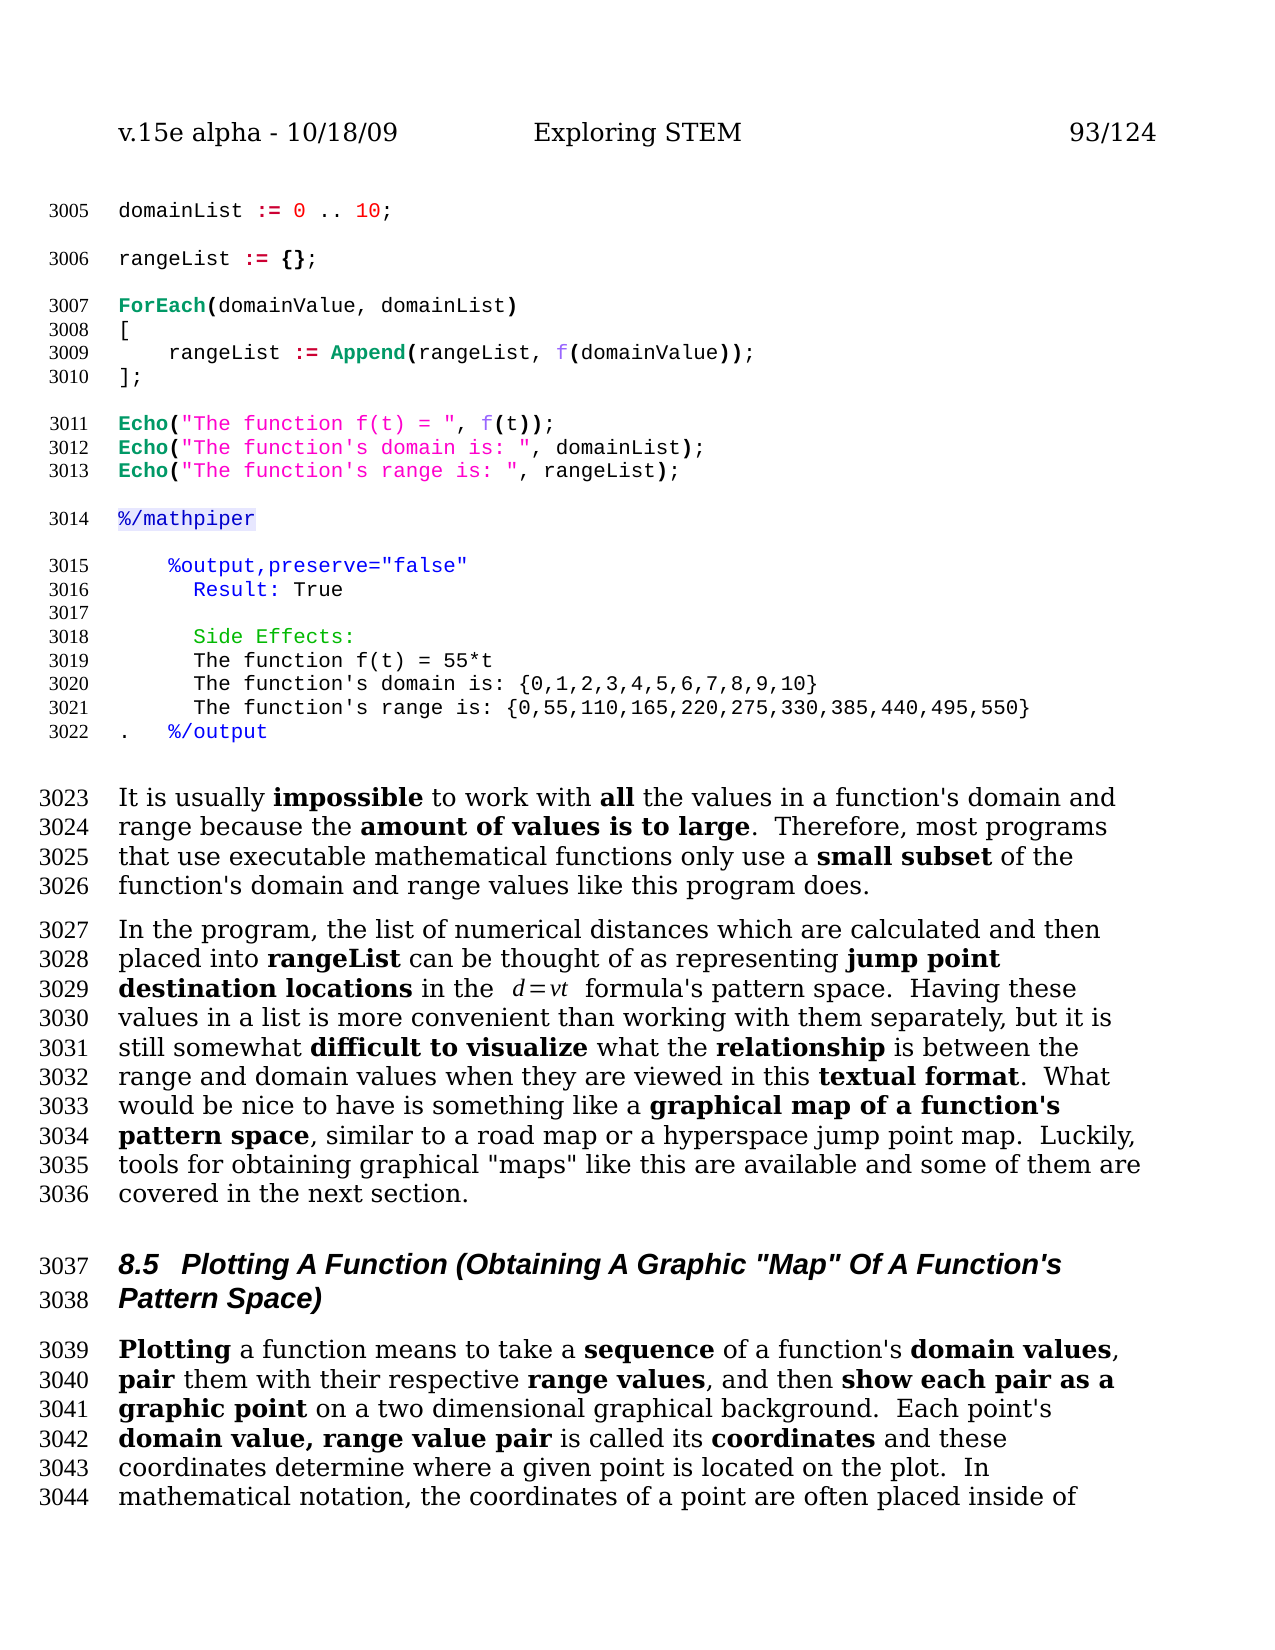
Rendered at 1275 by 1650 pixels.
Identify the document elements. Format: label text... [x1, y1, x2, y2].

text ForEach(domainValue, domainList) [118, 295, 1157, 319]
text The function's range is: {0,55,110,165,220,275,330,385,440,495,550} [118, 697, 1157, 721]
text It is usually impossible to work with all the values in a function's domain and range because the amount of values is to large. Therefore, most programs that use executable mathematical functions only use a small subset of the function's domain and range values like this program does. [118, 783, 1157, 900]
text Result: True [118, 579, 1157, 602]
text domainList := 0 .. 10; [118, 200, 1157, 224]
text Echo("The function f(t) = ", f(t)); [118, 413, 1157, 437]
text ]; [118, 366, 1157, 389]
text . %/output [118, 721, 1157, 744]
text Plotting a function means to take a sequence of a function's domain values, pair them with their respective range values, and then show each pair as a graphic point on a two dimensional graphical background. Each point's domain value, range value pair is called its coordinates and these coordinates determine where a given point is located on the plot. In mathematical notation, the coordinates of a point are often placed inside of [118, 1335, 1157, 1511]
text Side Effects: [118, 626, 1157, 650]
text rangeList := Append(rangeList, f(domainValue)); [118, 342, 1157, 366]
text The function f(t) = 55*t [118, 650, 1157, 673]
text [ [118, 319, 1157, 342]
text Echo("The function's domain is: ", domainList); [118, 437, 1157, 461]
text %/mathpiper [118, 508, 1157, 531]
text The function's domain is: {0,1,2,3,4,5,6,7,8,9,10} [118, 673, 1157, 697]
text %output,preserve="false" [118, 555, 1157, 579]
subtitle Plotting A Function (Obtaining A Graphic "Map" Of A Function's Pattern Space) [118, 1247, 1157, 1314]
text In the program, the list of numerical distances which are calculated and then placed into rangeList can be thought of as representing jump point destination locations in theformula's pattern space. Having these values in a list is more convenient than working with them separately, but it is still somewhat difficult to visualize what the relationship is between the range and domain values when they are viewed in this textual format. What would be nice to have is something like a graphical map of a function's pattern space, similar to a road map or a hyperspace jump point map. Luckily, tools for obtaining graphical "maps" like this are available and some of them are covered in the next section. [118, 915, 1157, 1208]
text rangeList := {}; [118, 248, 1157, 271]
text Echo("The function's range is: ", rangeList); [118, 461, 1157, 484]
